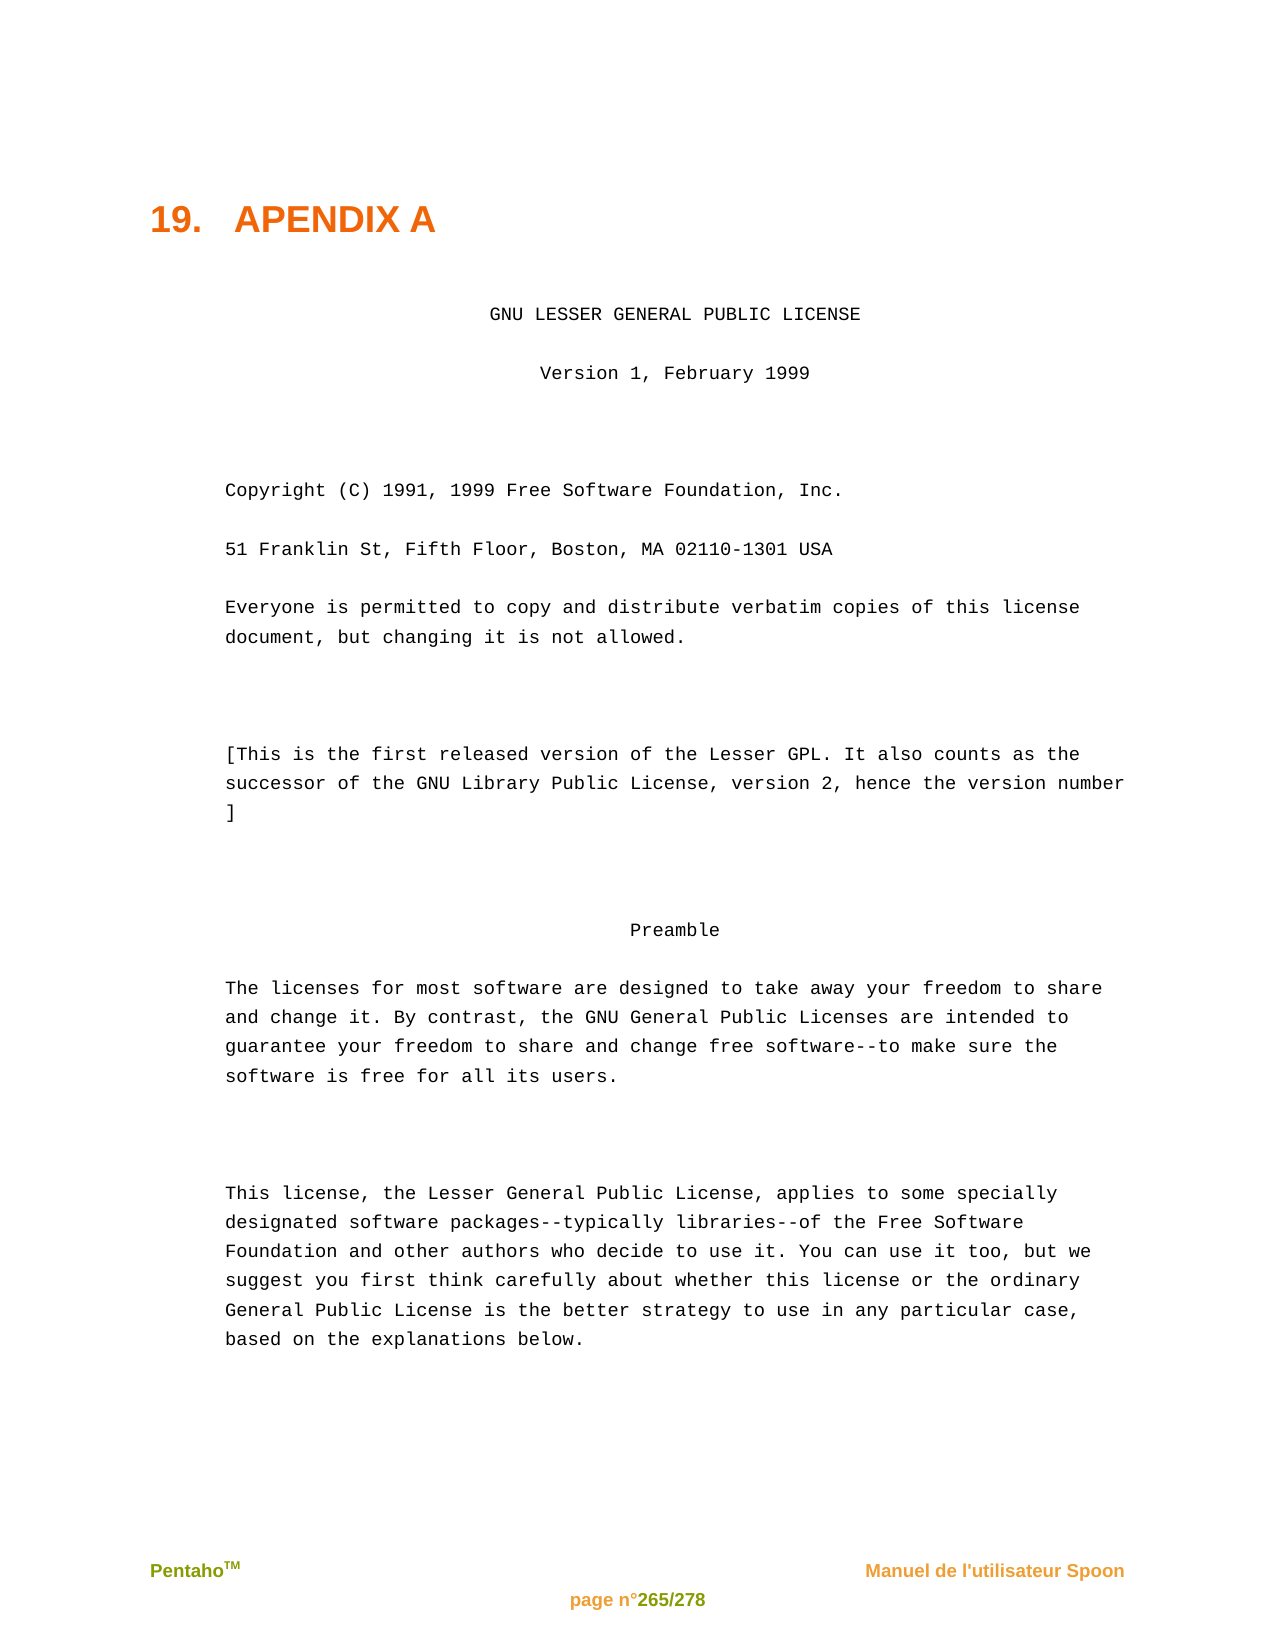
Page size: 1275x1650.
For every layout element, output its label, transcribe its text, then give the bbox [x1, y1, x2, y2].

text [This is the first released version of the Lesser GPL. It also counts as the successor of the GNU Library Public License, version 2, hence the version number ] [225, 737, 1125, 824]
text 51 Franklin St, Fifth Floor, Boston, MA 02110-1301 USA [225, 532, 1125, 561]
subtitle APENDIX A [150, 209, 1125, 238]
text Everyone is permitted to copy and distribute verbatim copies of this license document, but changing it is not allowed. [225, 591, 1125, 649]
text Preamble [225, 913, 1125, 942]
text Copyright (C) 1991, 1999 Free Software Foundation, Inc. [225, 473, 1125, 502]
text Version 1, February 1999 [225, 356, 1125, 385]
text The licenses for most software are designed to take away your freedom to share and change it. By contrast, the GNU General Public Licenses are intended to guarantee your freedom to share and change free software--to make sure the software is free for all its users. [225, 971, 1125, 1088]
text GNU LESSER GENERAL PUBLIC LICENSE [225, 297, 1125, 326]
text This license, the Lesser General Public License, applies to some specially designated software packages--typically libraries--of the Free Software Foundation and other authors who decide to use it. You can use it too, but we suggest you first think carefully about whether this license or the ordinary General Public License is the better strategy to use in any particular case, based on the explanations below. [225, 1176, 1125, 1351]
